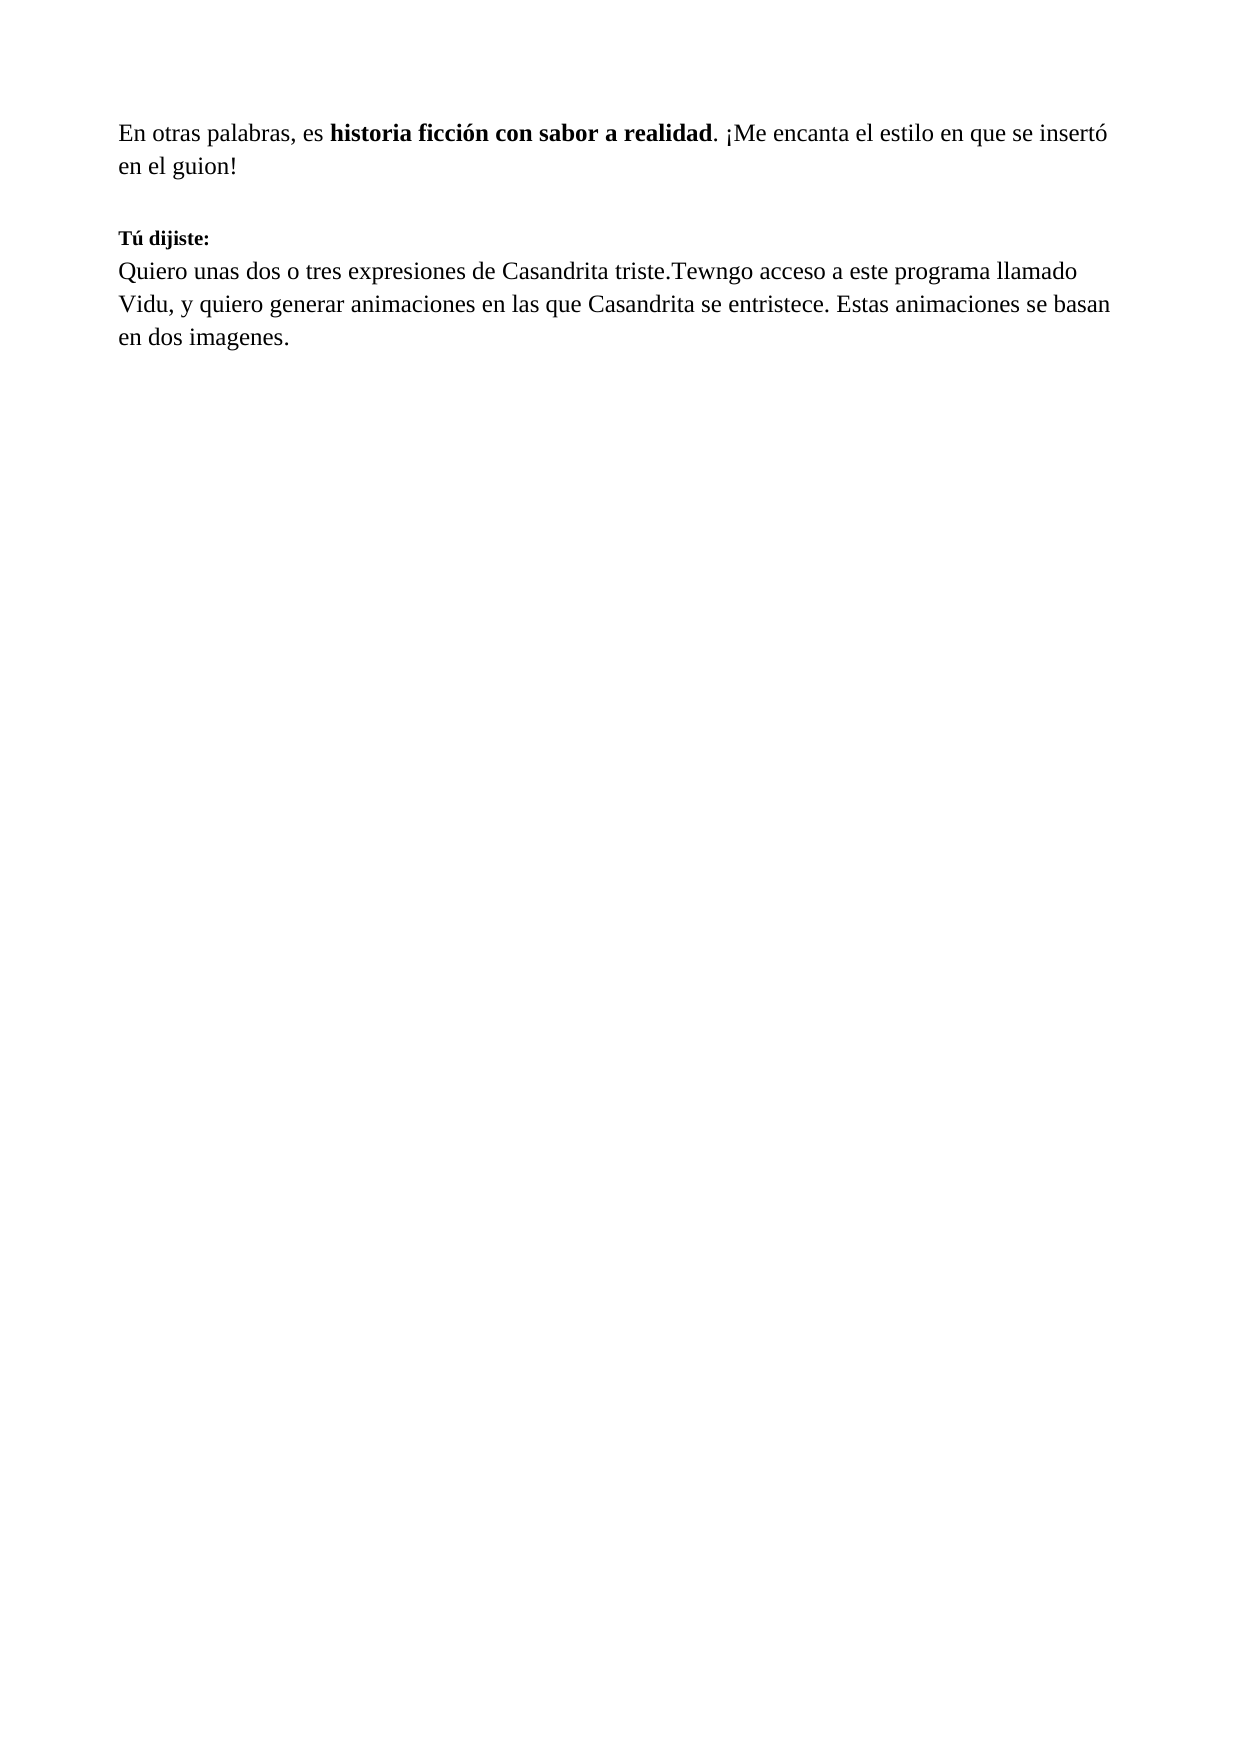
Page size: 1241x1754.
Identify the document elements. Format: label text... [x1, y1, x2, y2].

text Quiero unas dos o tres expresiones de Casandrita triste.Tewngo acceso a este programa llamado Vidu, y quiero generar animaciones en las que Casandrita se entristece. Estas animaciones se basan en dos imagenes. [118, 256, 1122, 351]
subtitle Tú dijiste: [118, 226, 1122, 250]
text En otras palabras, es historia ficción con sabor a realidad. ¡Me encanta el estilo en que se insertó en el guion! [118, 118, 1122, 180]
